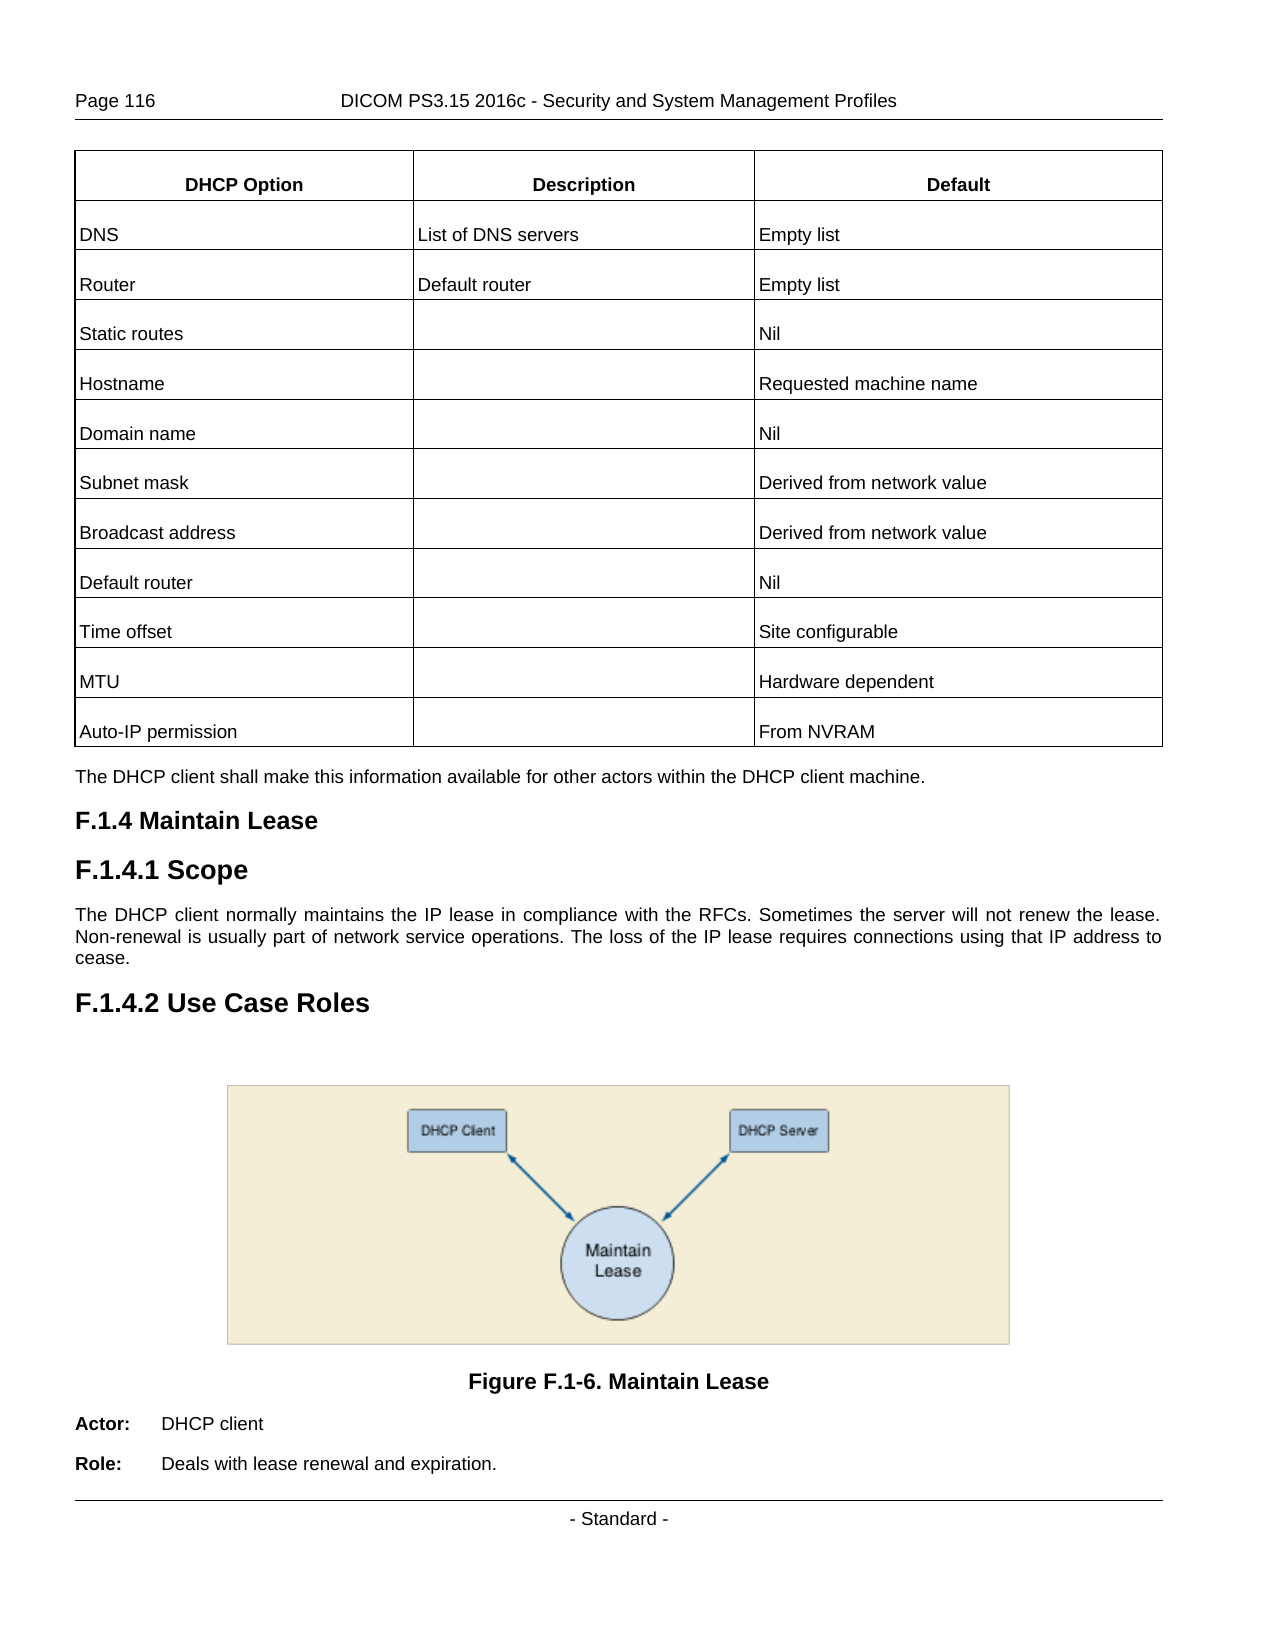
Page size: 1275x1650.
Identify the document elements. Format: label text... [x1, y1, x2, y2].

table_cell [414, 300, 754, 349]
text F.1.4.1 Scope [75, 854, 1162, 885]
text The DHCP client shall make this information available for other actors within the DHCP client machine. [75, 766, 1162, 788]
table_cell List of DNS servers [414, 201, 754, 249]
table_cell Nil [755, 549, 1162, 597]
table_cell Hostname [76, 350, 413, 398]
table_cell [414, 598, 754, 647]
table_cell Derived from network value [755, 499, 1162, 547]
text Role: Deals with lease renewal and expiration. [75, 1453, 1162, 1474]
table_cell Auto-IP permission [76, 698, 413, 746]
table_cell [414, 648, 754, 697]
table_cell Subnet mask [76, 449, 413, 498]
table_cell Empty list [755, 250, 1162, 299]
text Actor: DHCP client [75, 1413, 1162, 1434]
table_cell Time offset [76, 598, 413, 647]
table_cell MTU [76, 648, 413, 697]
table_cell Hardware dependent [755, 648, 1162, 697]
table_cell [414, 350, 754, 398]
table_cell Nil [755, 300, 1162, 349]
table_cell [414, 549, 754, 597]
table_cell Static routes [76, 300, 413, 349]
table_header DHCP Option [76, 151, 413, 200]
table_cell Default router [414, 250, 754, 299]
table_header Default [755, 151, 1162, 200]
text F.1.4 Maintain Lease [75, 806, 1162, 835]
table_cell From NVRAM [755, 698, 1162, 746]
table_cell [414, 698, 754, 746]
text The DHCP client normally maintains the IP lease in compliance with the RFCs. Sometimes the server will not renew the lease. Non-renewal is usually part of network service operations. The loss of the IP lease requires connections using that IP address to cease. [75, 904, 1162, 968]
table_cell Default router [76, 549, 413, 597]
table_cell Empty list [755, 201, 1162, 249]
table_cell Nil [755, 400, 1162, 448]
table_cell Broadcast address [76, 499, 413, 547]
text F.1.4.2 Use Case Roles [75, 987, 1162, 1018]
picture [226, 1084, 1011, 1346]
table_cell Site configurable [755, 598, 1162, 647]
table_cell Derived from network value [755, 449, 1162, 498]
table_cell Router [76, 250, 413, 299]
text Figure F.1-6. Maintain Lease [75, 1368, 1162, 1394]
table_cell [414, 400, 754, 448]
table_cell DNS [76, 201, 413, 249]
table_header Description [414, 151, 754, 200]
table_cell Domain name [76, 400, 413, 448]
table_cell Requested machine name [755, 350, 1162, 398]
table_cell [414, 499, 754, 547]
table_cell [414, 449, 754, 498]
